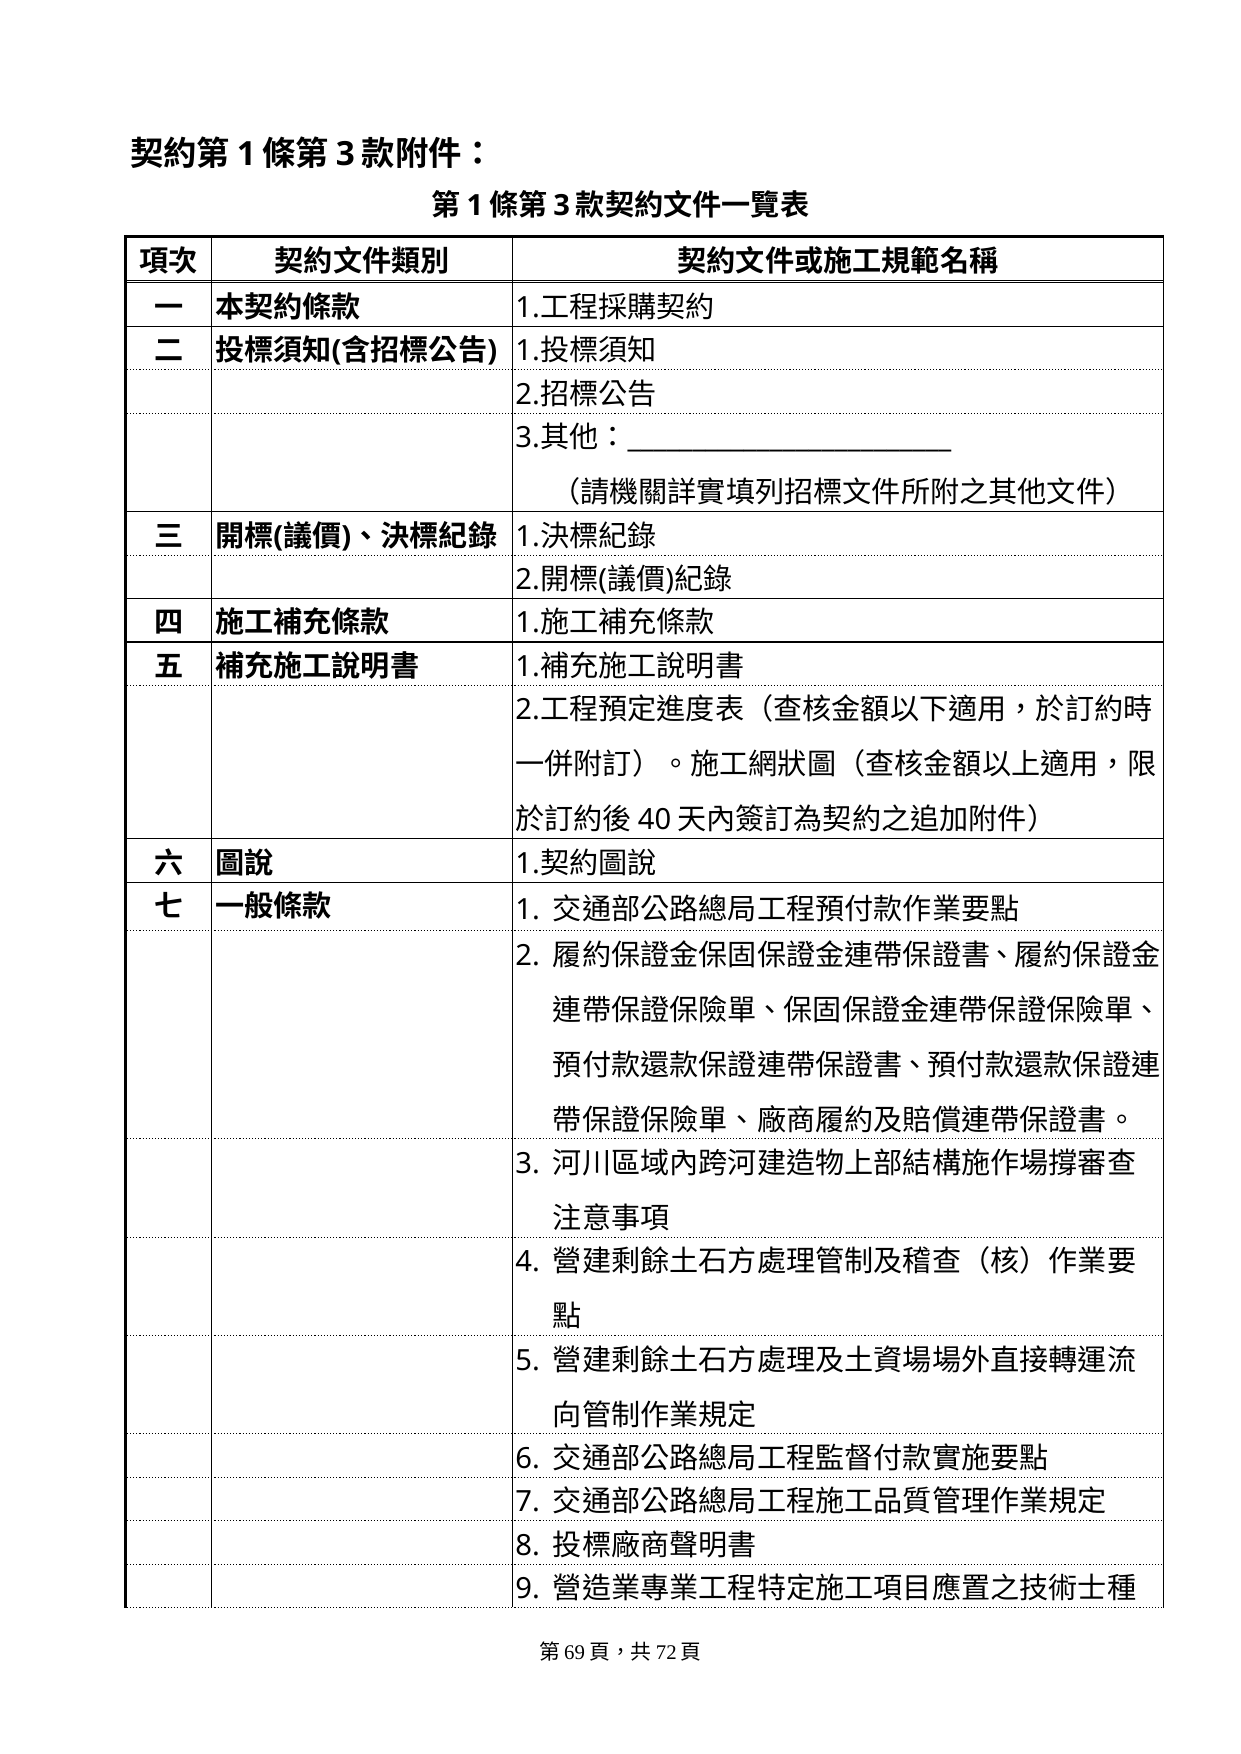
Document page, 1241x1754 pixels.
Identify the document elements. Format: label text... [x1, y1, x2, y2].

table_cell 七 [127, 883, 211, 930]
table_cell [212, 413, 512, 511]
table_cell 1.補充施工說明書 [513, 643, 1163, 685]
table_cell 1.契約圖說 [513, 839, 1163, 882]
table_cell 交通部公路總局工程預付款作業要點 [513, 883, 1163, 930]
table_cell [127, 1138, 211, 1237]
table_cell 一 [127, 283, 211, 326]
table_cell 2.開標(議價)紀錄 [513, 555, 1163, 598]
table_cell [212, 1138, 512, 1237]
table_cell [212, 1237, 512, 1335]
table_cell 營造業專業工程特定施工項目應置之技術士種 [513, 1564, 1163, 1607]
table_cell 二 [127, 327, 211, 369]
table_cell 營建剩餘土石方處理及土資場場外直接轉運流向管制作業規定 [513, 1335, 1163, 1433]
table_cell 交通部公路總局工程監督付款實施要點 [513, 1433, 1163, 1477]
table_cell 一般條款 [212, 883, 512, 930]
table_cell 2.工程預定進度表（查核金額以下適用，於訂約時一併附訂）。施工網狀圖（查核金額以上適用，限於訂約後40天內簽訂為契約之追加附件） [513, 685, 1163, 838]
subtitle 契約第1條第3款附件： [130, 140, 1110, 172]
table_cell 開標(議價)、決標紀錄 [212, 512, 512, 554]
table_cell [127, 1237, 211, 1335]
table_cell [212, 685, 512, 838]
table_cell 1.投標須知 [513, 327, 1163, 369]
table_cell [127, 413, 211, 511]
table_header 項次 [127, 238, 211, 280]
table_header 契約文件或施工規範名稱 [513, 238, 1163, 280]
table_cell [212, 1335, 512, 1433]
table_cell [212, 369, 512, 413]
table_cell [127, 685, 211, 838]
table_cell 投標須知(含招標公告) [212, 327, 512, 369]
table_cell 本契約條款 [212, 283, 512, 326]
table_cell [212, 1520, 512, 1564]
table_cell 交通部公路總局工程施工品質管理作業規定 [513, 1477, 1163, 1520]
table_cell 施工補充條款 [212, 599, 512, 641]
table_cell 投標廠商聲明書 [513, 1520, 1163, 1564]
table_cell 3.其他：_________________________ （請機關詳實填列招標文件所附之其他文件） [513, 413, 1163, 511]
table_cell 履約保證金保固保證金連帶保證書、履約保證金連帶保證保險單、保固保證金連帶保證保險單、預付款還款保證連帶保證書、預付款還款保證連帶保證保險單、廠商履約及賠償連帶保證書。 [513, 930, 1163, 1138]
table_cell [212, 555, 512, 598]
table_cell 三 [127, 512, 211, 554]
table_cell [127, 1433, 211, 1477]
table_cell 六 [127, 839, 211, 882]
table_cell 圖說 [212, 839, 512, 882]
table_cell 2.招標公告 [513, 369, 1163, 413]
table_cell 1.施工補充條款 [513, 599, 1163, 641]
table_cell 1.決標紀錄 [513, 512, 1163, 554]
table_cell [127, 1335, 211, 1433]
table_cell [212, 1433, 512, 1477]
table_cell [212, 1564, 512, 1607]
table_cell [127, 1564, 211, 1607]
table_cell [212, 1477, 512, 1520]
table_header 契約文件類別 [212, 238, 512, 280]
table_cell [127, 555, 211, 598]
table_cell 補充施工說明書 [212, 643, 512, 685]
text 第1條第3款契約文件一覽表 [130, 182, 1110, 224]
table_cell 1.工程採購契約 [513, 283, 1163, 326]
table_cell 河川區域內跨河建造物上部結構施作場撐審查注意事項 [513, 1138, 1163, 1237]
table_cell 營建剩餘土石方處理管制及稽查（核）作業要點 [513, 1237, 1163, 1335]
table_cell [127, 1520, 211, 1564]
table_cell 五 [127, 643, 211, 685]
table_cell [127, 369, 211, 413]
table_cell [127, 1477, 211, 1520]
table_cell [212, 930, 512, 1138]
table_cell [127, 930, 211, 1138]
table_cell 四 [127, 599, 211, 641]
